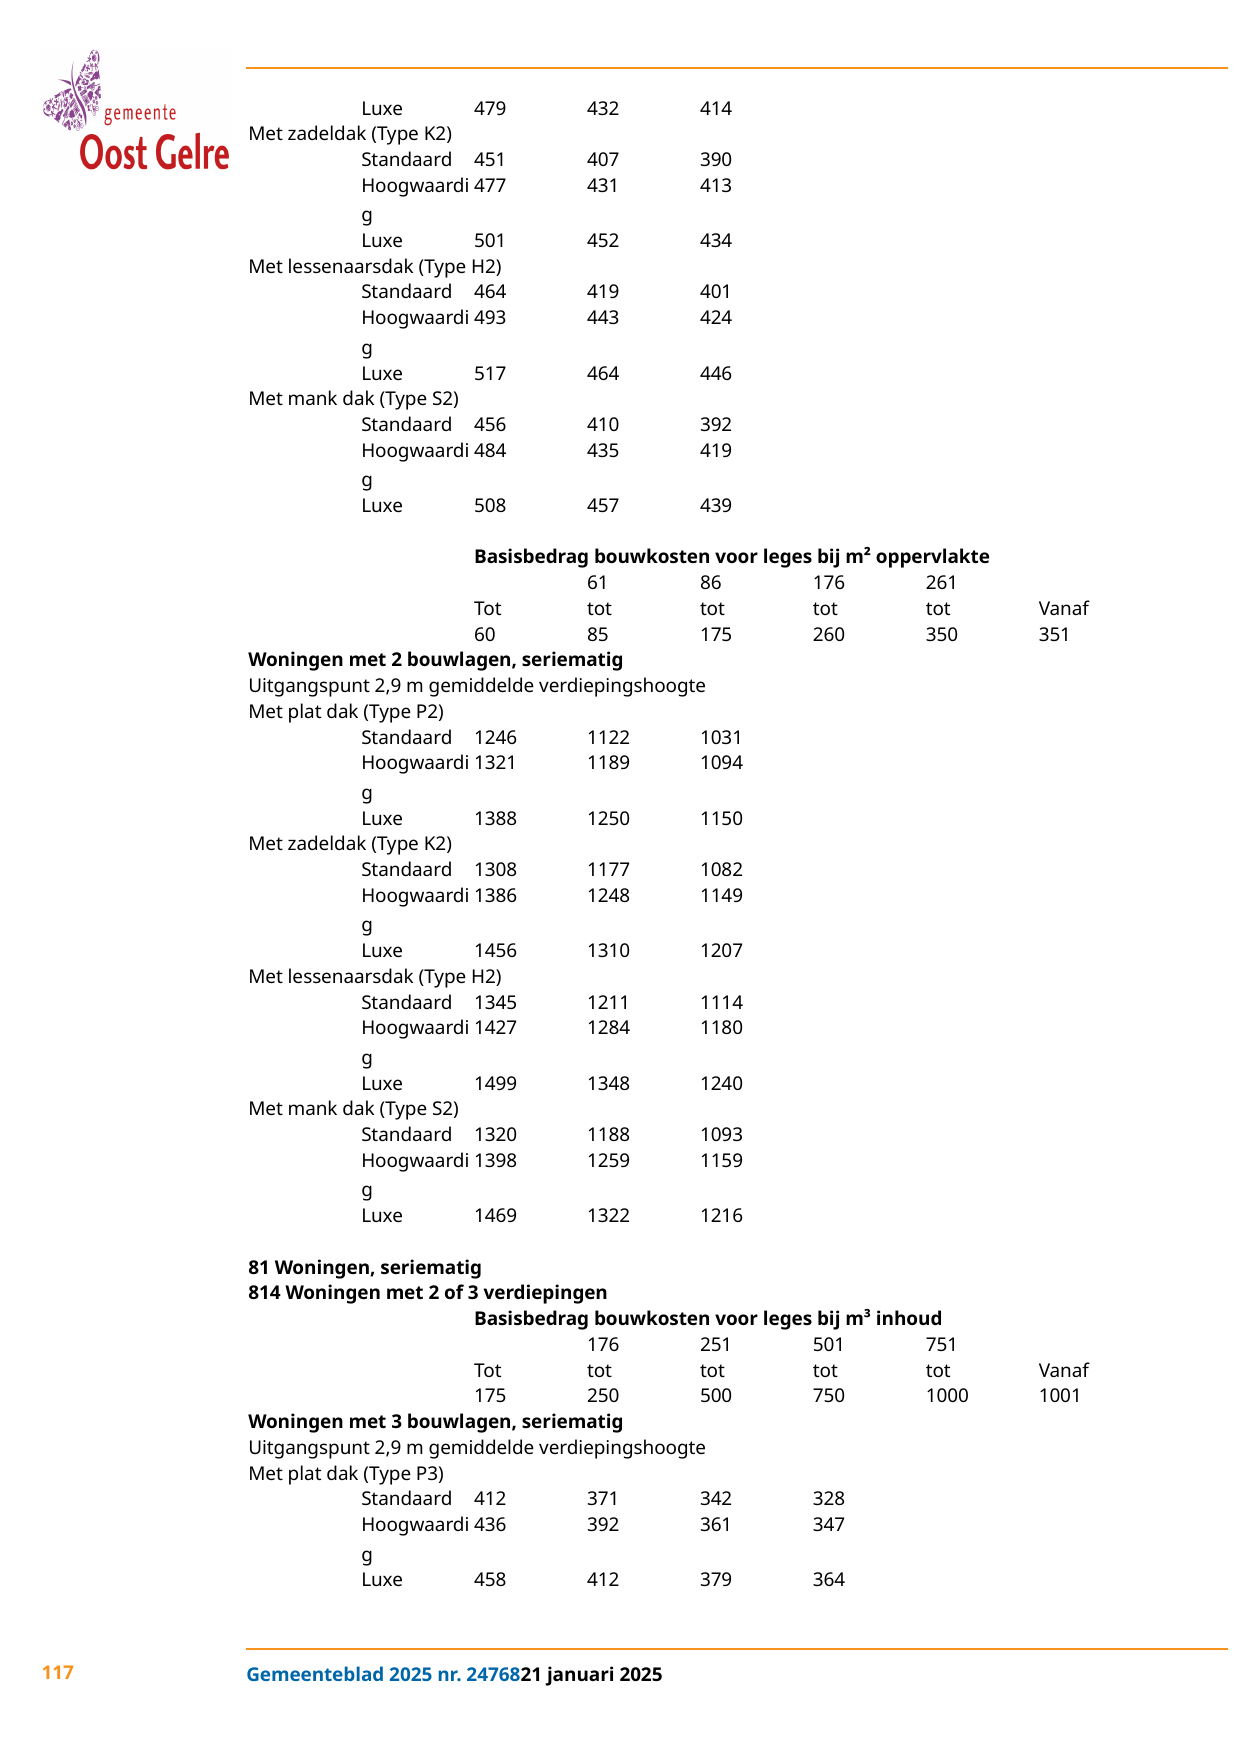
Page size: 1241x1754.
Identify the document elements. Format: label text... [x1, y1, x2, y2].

table_cell tot [926, 595, 1038, 621]
table_cell [813, 882, 926, 937]
table_cell [587, 253, 700, 279]
table_cell 1240 [700, 1070, 813, 1096]
table_cell 1320 [474, 1121, 587, 1147]
table_cell [700, 647, 813, 672]
table_cell 390 [700, 146, 813, 172]
table_cell 328 [813, 1485, 926, 1511]
table_cell [248, 146, 361, 172]
table_cell Hoogwaardig [361, 305, 474, 360]
table_cell [926, 1147, 1038, 1202]
table_cell [926, 698, 1038, 724]
table_cell [926, 146, 1038, 172]
table_cell [1039, 1254, 1152, 1279]
table_cell [1039, 698, 1152, 724]
table_cell Met lessenaarsdak (Type H2) [248, 963, 587, 989]
table_cell 350 [926, 621, 1038, 647]
table_cell [926, 750, 1038, 805]
table_cell [926, 411, 1038, 437]
table_cell 1246 [474, 724, 587, 749]
table_cell [700, 831, 813, 856]
table_cell Hoogwaardig [361, 882, 474, 937]
table_cell 1499 [474, 1070, 587, 1096]
table_cell [587, 831, 700, 856]
table_cell [926, 805, 1038, 831]
table_cell Standaard [361, 989, 474, 1014]
table_cell [248, 882, 361, 937]
table_cell Standaard [361, 1121, 474, 1147]
table_cell tot [813, 595, 926, 621]
table_cell [248, 989, 361, 1014]
table_cell Met lessenaarsdak (Type H2) [248, 253, 587, 279]
table_cell Hoogwaardig [361, 437, 474, 492]
table_cell [813, 1121, 926, 1147]
table_cell 479 [474, 95, 587, 121]
table_cell [926, 1121, 1038, 1147]
table_cell 432 [587, 95, 700, 121]
table_cell Met plat dak (Type P3) [248, 1460, 587, 1485]
table_cell [700, 963, 813, 989]
table_cell [926, 724, 1038, 749]
table_cell [248, 938, 361, 963]
table_cell [1039, 805, 1152, 831]
table_cell [813, 1070, 926, 1096]
table_cell [248, 544, 361, 569]
table_cell Hoogwaardig [361, 1015, 474, 1070]
table_cell [248, 437, 361, 492]
table_cell [813, 805, 926, 831]
table_cell [926, 673, 1038, 698]
table_cell [248, 1203, 361, 1228]
table_cell [248, 1228, 361, 1254]
table_cell 1310 [587, 938, 700, 963]
table_cell [700, 1096, 813, 1121]
table_cell [1039, 172, 1152, 227]
table_cell Standaard [361, 411, 474, 437]
table_cell [813, 1015, 926, 1070]
table_cell 81 Woningen, seriematig [248, 1254, 587, 1279]
table_cell 750 [813, 1383, 926, 1408]
table_cell [248, 1566, 361, 1592]
table_cell Basisbedrag bouwkosten voor leges bij m³ inhoud [474, 1305, 1038, 1331]
table_cell [926, 172, 1038, 227]
table_cell 176 [587, 1331, 700, 1357]
table_cell [813, 305, 926, 360]
table_cell Luxe [361, 1203, 474, 1228]
table_cell 392 [700, 411, 813, 437]
table_cell 1122 [587, 724, 700, 749]
table_cell Standaard [361, 856, 474, 882]
table_cell [1039, 1305, 1152, 1331]
table_cell [587, 698, 700, 724]
table_cell [813, 1203, 926, 1228]
table_cell [926, 492, 1038, 518]
table_cell [813, 386, 926, 411]
table_cell 85 [587, 621, 700, 647]
table_cell 1207 [700, 938, 813, 963]
table_cell [248, 1121, 361, 1147]
table_cell 412 [587, 1566, 700, 1592]
table_cell 500 [700, 1383, 813, 1408]
table_cell [926, 647, 1038, 672]
table_cell [813, 856, 926, 882]
table_cell 1248 [587, 882, 700, 937]
table_cell 458 [474, 1566, 587, 1592]
table_cell 260 [813, 621, 926, 647]
table_cell 484 [474, 437, 587, 492]
table_cell 443 [587, 305, 700, 360]
table_cell [248, 95, 361, 121]
table_cell 1427 [474, 1015, 587, 1070]
table_cell Luxe [361, 360, 474, 386]
table_cell [1039, 227, 1152, 253]
table_cell Standaard [361, 146, 474, 172]
table_cell [1039, 570, 1152, 595]
table_cell [474, 1331, 587, 1357]
table_cell [700, 1460, 813, 1485]
table_cell [813, 1228, 926, 1254]
table_cell [813, 750, 926, 805]
table_cell [813, 724, 926, 749]
table_cell [700, 698, 813, 724]
table_cell [248, 1147, 361, 1202]
table_cell [926, 1408, 1038, 1434]
table_cell Tot [474, 595, 587, 621]
table_cell [1039, 1566, 1152, 1592]
table_cell [1039, 1511, 1152, 1566]
table_cell [1039, 411, 1152, 437]
table_cell [1039, 1121, 1152, 1147]
table_cell 1094 [700, 750, 813, 805]
table_cell [700, 1280, 813, 1305]
table_cell [1039, 882, 1152, 937]
table_cell 414 [700, 95, 813, 121]
table_cell [1039, 1070, 1152, 1096]
table_cell 1308 [474, 856, 587, 882]
table_cell [1039, 1460, 1152, 1485]
table_cell 1469 [474, 1203, 587, 1228]
table_cell 176 [813, 570, 926, 595]
table_cell 261 [926, 570, 1038, 595]
table_cell [813, 279, 926, 304]
table_cell [926, 386, 1038, 411]
table_cell [248, 172, 361, 227]
table_cell [587, 121, 700, 146]
table_cell [1039, 1015, 1152, 1070]
table_cell [361, 1305, 474, 1331]
table_cell 1211 [587, 989, 700, 1014]
table_cell Met zadeldak (Type K2) [248, 121, 587, 146]
table_cell [926, 882, 1038, 937]
table_cell [813, 360, 926, 386]
table_cell 1259 [587, 1147, 700, 1202]
table_cell 86 [700, 570, 813, 595]
table_cell [361, 544, 474, 569]
picture [41, 47, 231, 172]
table_cell Met mank dak (Type S2) [248, 1096, 587, 1121]
table_cell [700, 386, 813, 411]
table_cell 814 Woningen met 2 of 3 verdiepingen [248, 1280, 700, 1305]
table_cell 250 [587, 1383, 700, 1408]
table_cell 1388 [474, 805, 587, 831]
table_cell tot [700, 595, 813, 621]
table_cell 392 [587, 1511, 700, 1566]
table_cell 1398 [474, 1147, 587, 1202]
table_cell Luxe [361, 805, 474, 831]
table_cell 419 [587, 279, 700, 304]
table_cell [700, 1408, 813, 1434]
table_cell [926, 1015, 1038, 1070]
table_cell 361 [700, 1511, 813, 1566]
table_cell [361, 570, 474, 595]
table_cell [813, 1254, 926, 1279]
table_cell 1180 [700, 1015, 813, 1070]
table_cell 412 [474, 1485, 587, 1511]
table_cell 1149 [700, 882, 813, 937]
table_cell 446 [700, 360, 813, 386]
table_cell [361, 1357, 474, 1382]
table_cell Standaard [361, 279, 474, 304]
table_cell 1322 [587, 1203, 700, 1228]
table_cell 401 [700, 279, 813, 304]
table_cell 410 [587, 411, 700, 437]
table_cell [248, 1383, 361, 1408]
table_cell Vanaf [1039, 1357, 1152, 1382]
table_cell 1031 [700, 724, 813, 749]
table_cell Uitgangspunt 2,9 m gemiddelde verdiepingshoogte [248, 673, 813, 698]
table_cell 434 [700, 227, 813, 253]
table_cell [813, 437, 926, 492]
table_cell 451 [474, 146, 587, 172]
table_cell [1039, 1280, 1152, 1305]
table_cell Met zadeldak (Type K2) [248, 831, 587, 856]
table_cell [926, 856, 1038, 882]
table_cell [813, 1147, 926, 1202]
table_cell [587, 1254, 700, 1279]
table_cell [1039, 360, 1152, 386]
table_cell 464 [474, 279, 587, 304]
table_cell 1250 [587, 805, 700, 831]
table_cell [813, 1434, 926, 1460]
table_cell 175 [700, 621, 813, 647]
table_cell 1082 [700, 856, 813, 882]
table_cell Tot [474, 1357, 587, 1382]
table_cell [1039, 518, 1152, 544]
table_cell [700, 518, 813, 544]
table_cell 1188 [587, 1121, 700, 1147]
table_cell 364 [813, 1566, 926, 1592]
table_cell 175 [474, 1383, 587, 1408]
table_cell [248, 595, 361, 621]
table_cell 435 [587, 437, 700, 492]
table_cell 1386 [474, 882, 587, 937]
table_cell 436 [474, 1511, 587, 1566]
table_cell [813, 172, 926, 227]
table_cell [926, 1485, 1038, 1511]
table_cell 751 [926, 1331, 1038, 1357]
table_cell Hoogwaardig [361, 172, 474, 227]
table_cell [926, 1070, 1038, 1096]
table_cell [813, 492, 926, 518]
table_cell 501 [474, 227, 587, 253]
table_cell [248, 305, 361, 360]
table_cell [926, 989, 1038, 1014]
table_cell [248, 1305, 361, 1331]
table_cell [248, 411, 361, 437]
table_cell [813, 989, 926, 1014]
table_cell Hoogwaardig [361, 750, 474, 805]
table_cell [1039, 1408, 1152, 1434]
table_cell [474, 570, 587, 595]
table_cell [700, 253, 813, 279]
table_cell 508 [474, 492, 587, 518]
table_cell [1039, 1147, 1152, 1202]
table_cell 477 [474, 172, 587, 227]
table_cell [361, 1331, 474, 1357]
table_cell 1177 [587, 856, 700, 882]
table_cell [587, 1460, 700, 1485]
table_cell [1039, 437, 1152, 492]
table_cell [1039, 146, 1152, 172]
table_cell Met plat dak (Type P2) [248, 698, 587, 724]
table_cell [926, 1096, 1038, 1121]
table_cell 1114 [700, 989, 813, 1014]
table_cell [1039, 938, 1152, 963]
table_cell 61 [587, 570, 700, 595]
table_cell [361, 1383, 474, 1408]
table_cell [248, 360, 361, 386]
table_cell [474, 1228, 587, 1254]
table_cell [813, 698, 926, 724]
table_cell 351 [1039, 621, 1152, 647]
table_cell [926, 518, 1038, 544]
table_cell 457 [587, 492, 700, 518]
table_cell [813, 95, 926, 121]
table_cell [926, 963, 1038, 989]
table_cell 419 [700, 437, 813, 492]
table_cell [926, 227, 1038, 253]
table_cell [926, 831, 1038, 856]
table_cell [248, 750, 361, 805]
table_cell [926, 305, 1038, 360]
table_cell [587, 386, 700, 411]
table_cell [813, 673, 926, 698]
table_cell [248, 1331, 361, 1357]
table_cell [1039, 831, 1152, 856]
table_cell 1345 [474, 989, 587, 1014]
table_cell [361, 1228, 474, 1254]
table_cell [926, 360, 1038, 386]
table_cell 1189 [587, 750, 700, 805]
table_cell [587, 963, 700, 989]
table_cell [926, 121, 1038, 146]
table_cell [1039, 989, 1152, 1014]
table_cell [1039, 386, 1152, 411]
table_cell [361, 621, 474, 647]
table_cell [248, 1357, 361, 1382]
table_cell [1039, 492, 1152, 518]
table_cell Met mank dak (Type S2) [248, 386, 587, 411]
table_cell 1321 [474, 750, 587, 805]
table_cell [813, 518, 926, 544]
table_cell [361, 518, 474, 544]
table_cell 431 [587, 172, 700, 227]
table_cell Standaard [361, 724, 474, 749]
table_cell 407 [587, 146, 700, 172]
table_cell [361, 595, 474, 621]
table_cell [1039, 1203, 1152, 1228]
table_cell [248, 805, 361, 831]
table_cell [813, 1280, 926, 1305]
table_cell Vanaf [1039, 595, 1152, 621]
table_cell [926, 1434, 1038, 1460]
table_cell [1039, 647, 1152, 672]
table_cell [1039, 1485, 1152, 1511]
table_cell [813, 831, 926, 856]
table_cell tot [587, 595, 700, 621]
table_cell 1456 [474, 938, 587, 963]
table_cell [813, 963, 926, 989]
table_cell [813, 938, 926, 963]
table_cell [1039, 1331, 1152, 1357]
table_cell 464 [587, 360, 700, 386]
table_cell [813, 1460, 926, 1485]
table_cell [1039, 1096, 1152, 1121]
table_cell tot [813, 1357, 926, 1382]
table_cell Luxe [361, 492, 474, 518]
table_cell [926, 1460, 1038, 1485]
table_cell 517 [474, 360, 587, 386]
table_cell [813, 647, 926, 672]
table_cell Uitgangspunt 2,9 m gemiddelde verdiepingshoogte [248, 1434, 813, 1460]
table_cell Basisbedrag bouwkosten voor leges bij m² oppervlakte [474, 544, 1152, 569]
table_cell [813, 253, 926, 279]
table_cell [248, 724, 361, 749]
table_cell 493 [474, 305, 587, 360]
table_cell [1039, 963, 1152, 989]
table_cell Standaard [361, 1485, 474, 1511]
table_cell 501 [813, 1331, 926, 1357]
table_cell 347 [813, 1511, 926, 1566]
table_cell [926, 938, 1038, 963]
table_cell [1039, 856, 1152, 882]
table_cell [1039, 673, 1152, 698]
table_cell Luxe [361, 1070, 474, 1096]
table_cell Luxe [361, 227, 474, 253]
table_cell [813, 146, 926, 172]
table_cell [587, 518, 700, 544]
table_cell [1039, 750, 1152, 805]
table_cell tot [926, 1357, 1038, 1382]
table_cell [248, 1485, 361, 1511]
table_cell 413 [700, 172, 813, 227]
table_cell 1001 [1039, 1383, 1152, 1408]
table_cell [926, 279, 1038, 304]
table_cell [1039, 95, 1152, 121]
table_cell 424 [700, 305, 813, 360]
table_cell 379 [700, 1566, 813, 1592]
table_cell [926, 1203, 1038, 1228]
table_cell [1039, 1228, 1152, 1254]
table_cell 60 [474, 621, 587, 647]
table_cell [248, 518, 361, 544]
table_cell [700, 121, 813, 146]
table_cell [1039, 253, 1152, 279]
table_cell [248, 1015, 361, 1070]
table_cell Luxe [361, 1566, 474, 1592]
table_cell 1284 [587, 1015, 700, 1070]
table_cell [248, 1511, 361, 1566]
table_cell Woningen met 2 bouwlagen, seriematig [248, 647, 700, 672]
table_cell [248, 621, 361, 647]
table_cell [700, 1254, 813, 1279]
table_cell 452 [587, 227, 700, 253]
table_cell [926, 1254, 1038, 1279]
table_cell 1150 [700, 805, 813, 831]
table_cell [1039, 305, 1152, 360]
table_cell [587, 1096, 700, 1121]
table_cell 251 [700, 1331, 813, 1357]
table_cell [926, 1566, 1038, 1592]
table_cell Hoogwaardig [361, 1511, 474, 1566]
table_cell [248, 279, 361, 304]
table_cell [248, 856, 361, 882]
table_cell tot [700, 1357, 813, 1382]
table_cell 342 [700, 1485, 813, 1511]
table_cell 1159 [700, 1147, 813, 1202]
table_cell [474, 518, 587, 544]
table_cell [926, 253, 1038, 279]
table_cell [248, 570, 361, 595]
table_cell [1039, 121, 1152, 146]
table_cell [1039, 1434, 1152, 1460]
table_cell [813, 121, 926, 146]
table_cell 439 [700, 492, 813, 518]
table_cell [926, 95, 1038, 121]
table_cell [926, 1511, 1038, 1566]
table_cell Luxe [361, 938, 474, 963]
table_cell Hoogwaardig [361, 1147, 474, 1202]
table_cell [1039, 279, 1152, 304]
table_cell [248, 1070, 361, 1096]
table_cell 1216 [700, 1203, 813, 1228]
table_cell 371 [587, 1485, 700, 1511]
table_cell [248, 227, 361, 253]
table_cell [1039, 724, 1152, 749]
table_cell [248, 492, 361, 518]
table_cell 1348 [587, 1070, 700, 1096]
table_cell [700, 1228, 813, 1254]
table_cell Luxe [361, 95, 474, 121]
table_cell 1000 [926, 1383, 1038, 1408]
table_cell [926, 437, 1038, 492]
table_cell [813, 411, 926, 437]
table_cell [926, 1280, 1038, 1305]
table_cell tot [587, 1357, 700, 1382]
table_cell [926, 1228, 1038, 1254]
table_cell [813, 1096, 926, 1121]
table_cell [587, 1228, 700, 1254]
table_cell [813, 1408, 926, 1434]
table_cell [813, 227, 926, 253]
table_cell 456 [474, 411, 587, 437]
table_cell Woningen met 3 bouwlagen, seriematig [248, 1408, 700, 1434]
table_cell 1093 [700, 1121, 813, 1147]
